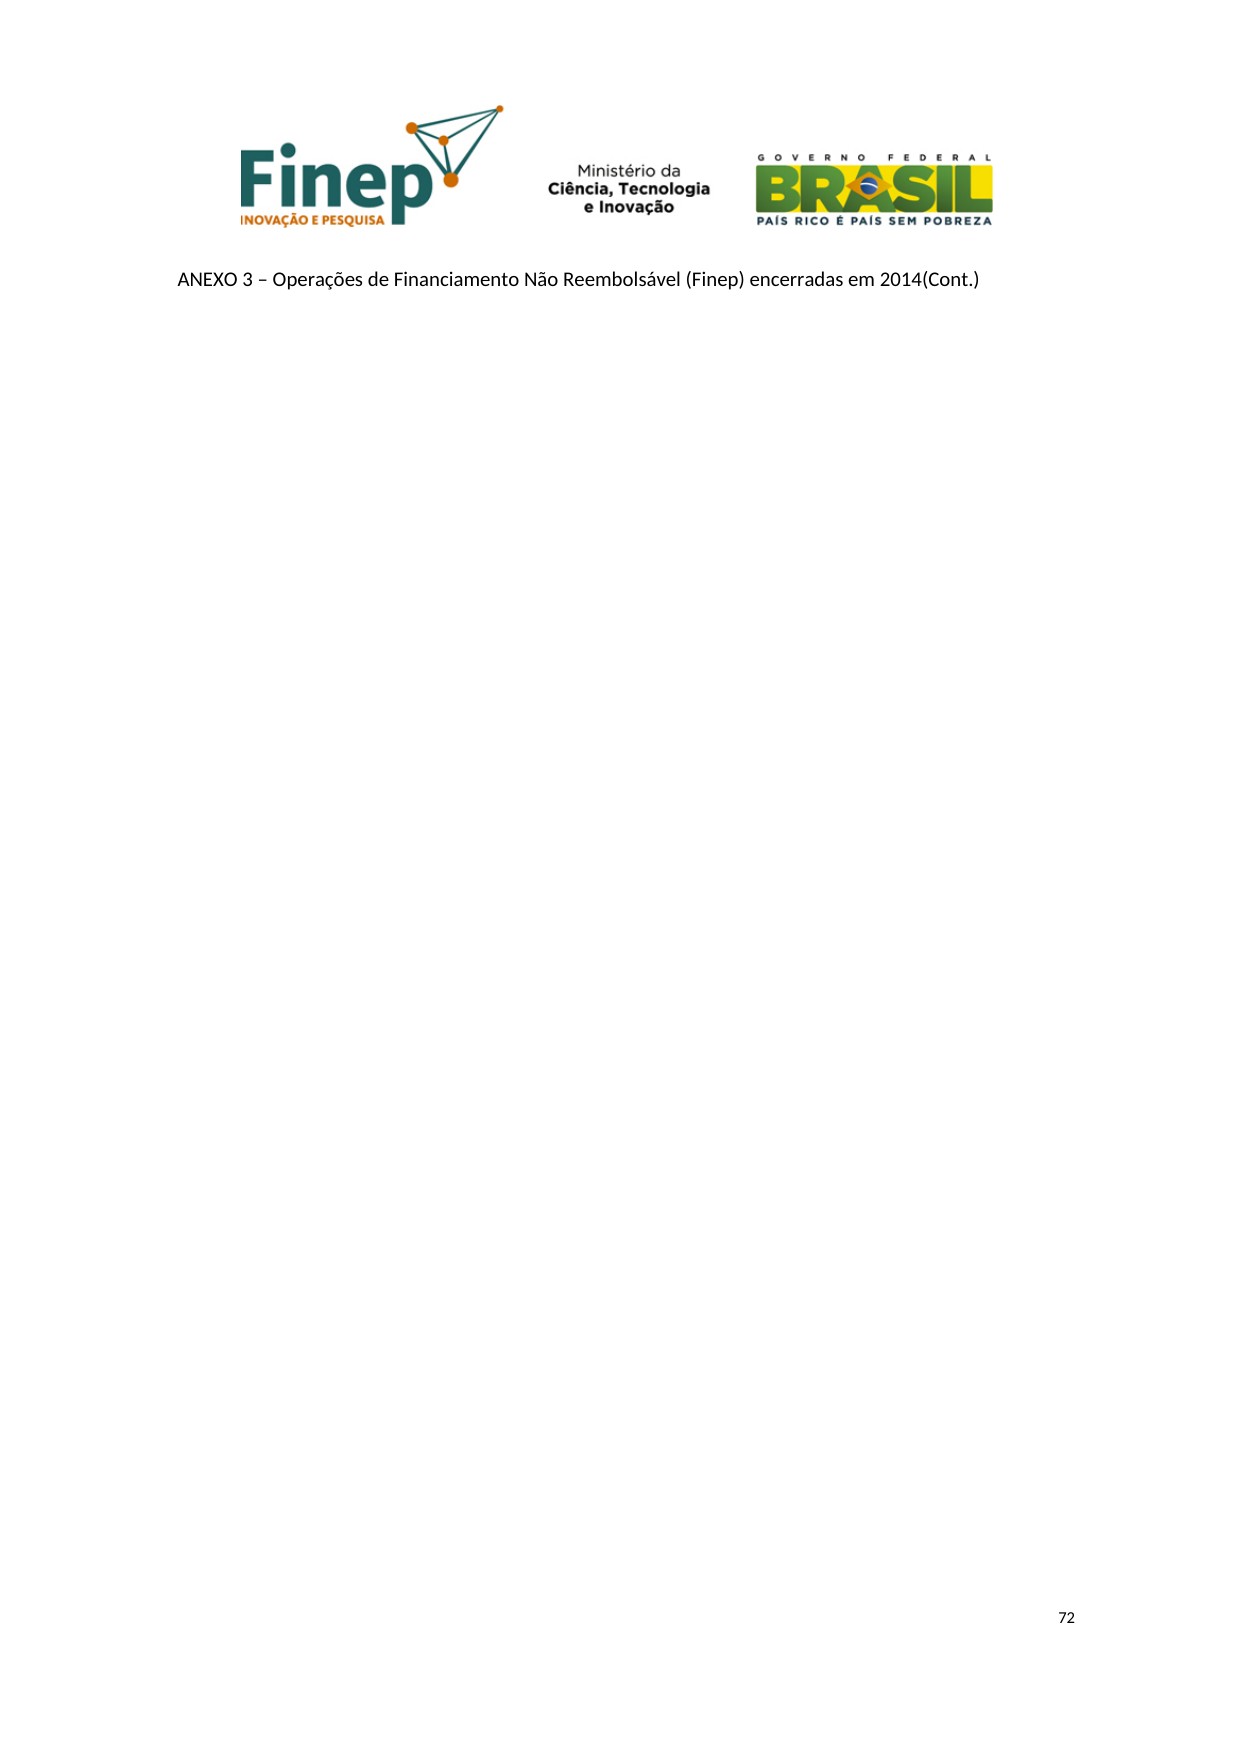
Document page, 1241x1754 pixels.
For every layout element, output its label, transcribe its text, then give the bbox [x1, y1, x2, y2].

text ANEXO 3 – Operações de Financiamento Não Reembolsável (Finep) encerradas em 2014(Cont.) [177, 266, 1075, 292]
